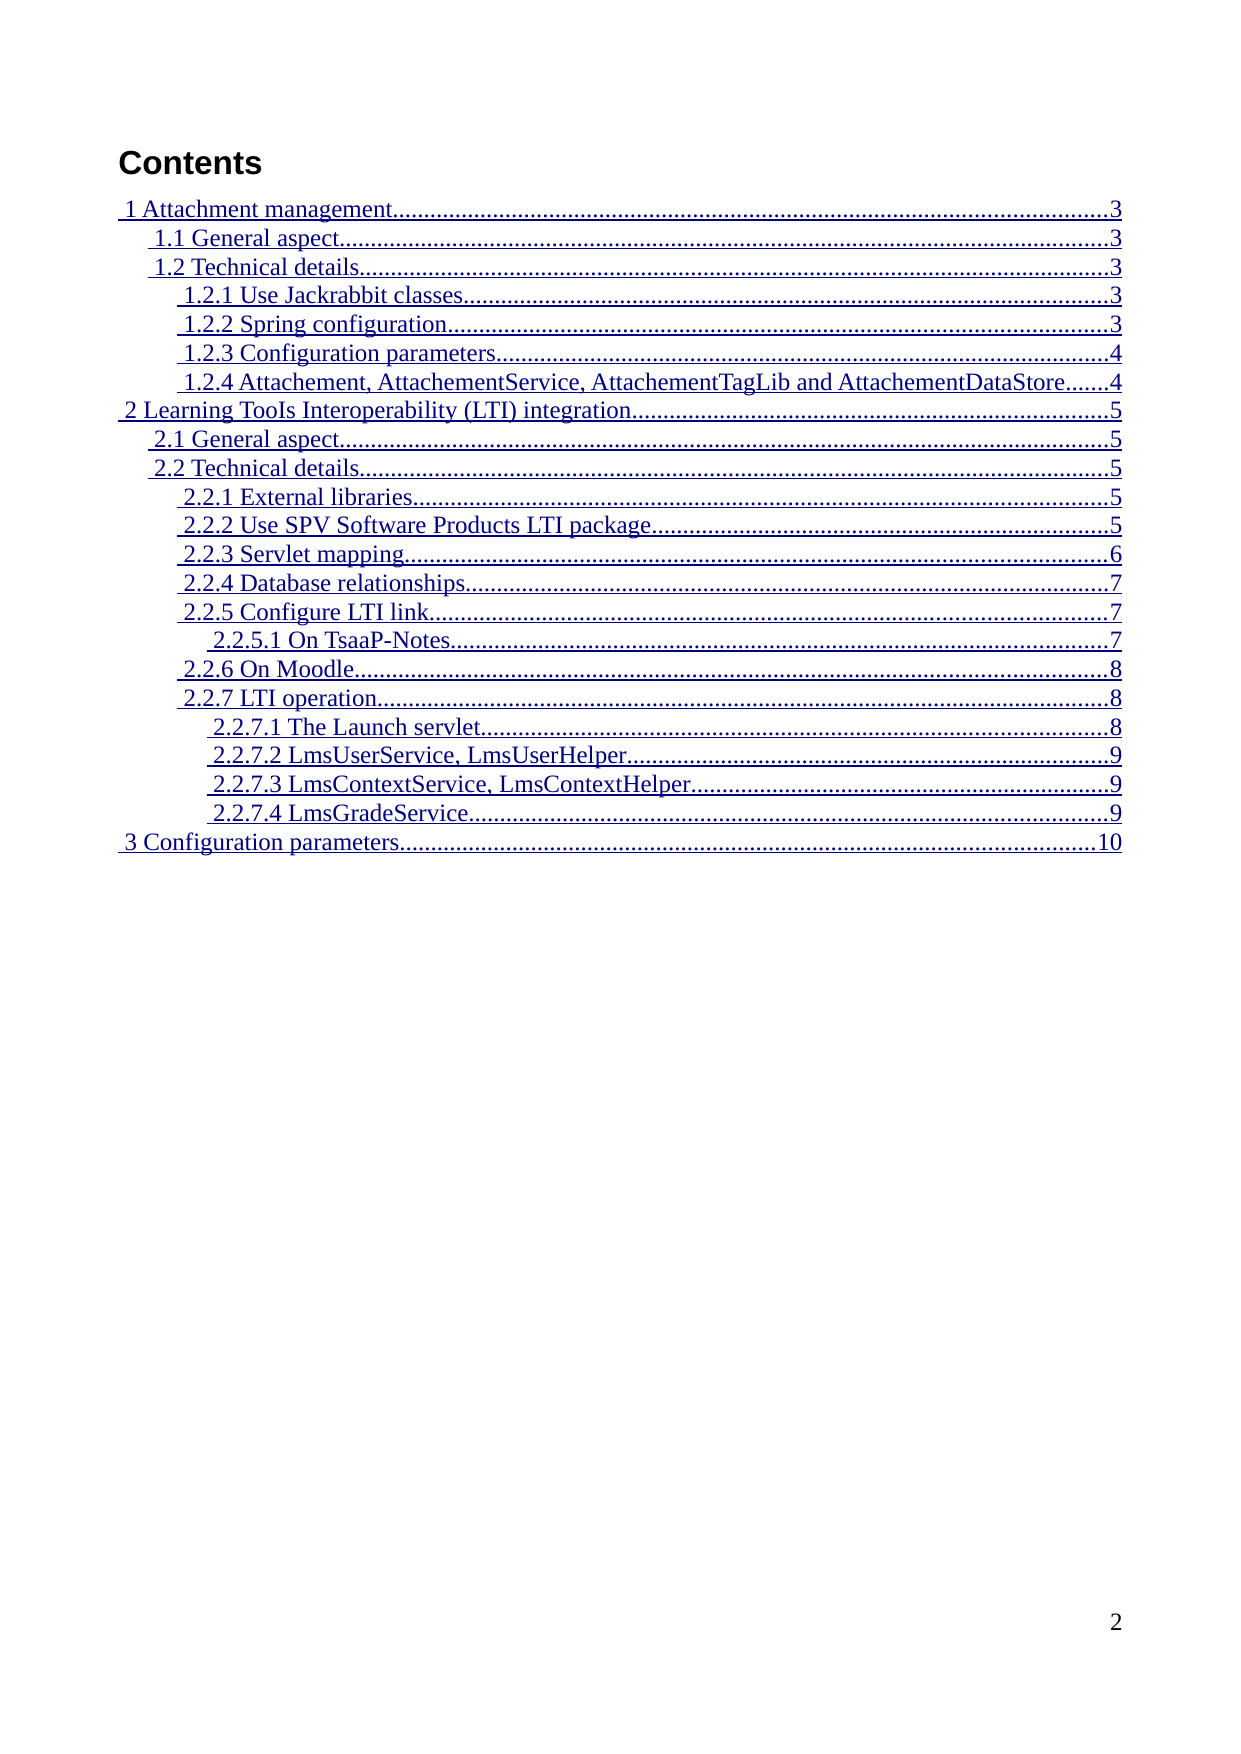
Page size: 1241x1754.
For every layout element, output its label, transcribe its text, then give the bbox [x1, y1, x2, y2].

text 2.2.6 On Moodle 8 [177, 654, 1122, 679]
text 2.2.5 Configure LTI link 7 [177, 597, 1122, 622]
text 2.2.7.3 LmsContextService, LmsContextHelper 9 [207, 769, 1122, 794]
text 1.2 Technical details 3 [148, 252, 1122, 277]
text 2.2.4 Database relationships 7 [177, 568, 1122, 593]
text 2.2.7.4 LmsGradeService 9 [207, 798, 1122, 823]
text 2.2 Technical details 5 [148, 453, 1122, 478]
text 1.2.2 Spring configuration 3 [177, 309, 1122, 334]
text 1.1 General aspect 3 [148, 223, 1122, 248]
text 2.2.2 Use SPV Software Products LTI package 5 [177, 510, 1122, 535]
text 2.2.5.1 On TsaaP-Notes 7 [207, 625, 1122, 650]
text 2.2.7 LTI operation 8 [177, 683, 1122, 708]
text 1.2.1 Use Jackrabbit classes 3 [177, 280, 1122, 305]
text 3 Configuration parameters 10 [118, 827, 1122, 852]
text 2.2.7.1 The Launch servlet 8 [207, 712, 1122, 737]
text 1.2.3 Configuration parameters 4 [177, 338, 1122, 363]
text 2.2.3 Servlet mapping 6 [177, 539, 1122, 564]
text 2.2.1 External libraries 5 [177, 482, 1122, 507]
text 1 Attachment management 3 [118, 194, 1122, 219]
text 1.2.4 Attachement, AttachementService, AttachementTagLib and AttachementDataStore 4 [177, 367, 1122, 392]
subtitle Contents [118, 143, 1122, 182]
text 2.2.7.2 LmsUserService, LmsUserHelper 9 [207, 740, 1122, 765]
text 2.1 General aspect 5 [148, 424, 1122, 449]
text 2 Learning TooIs Interoperability (LTI) integration 5 [118, 395, 1122, 420]
